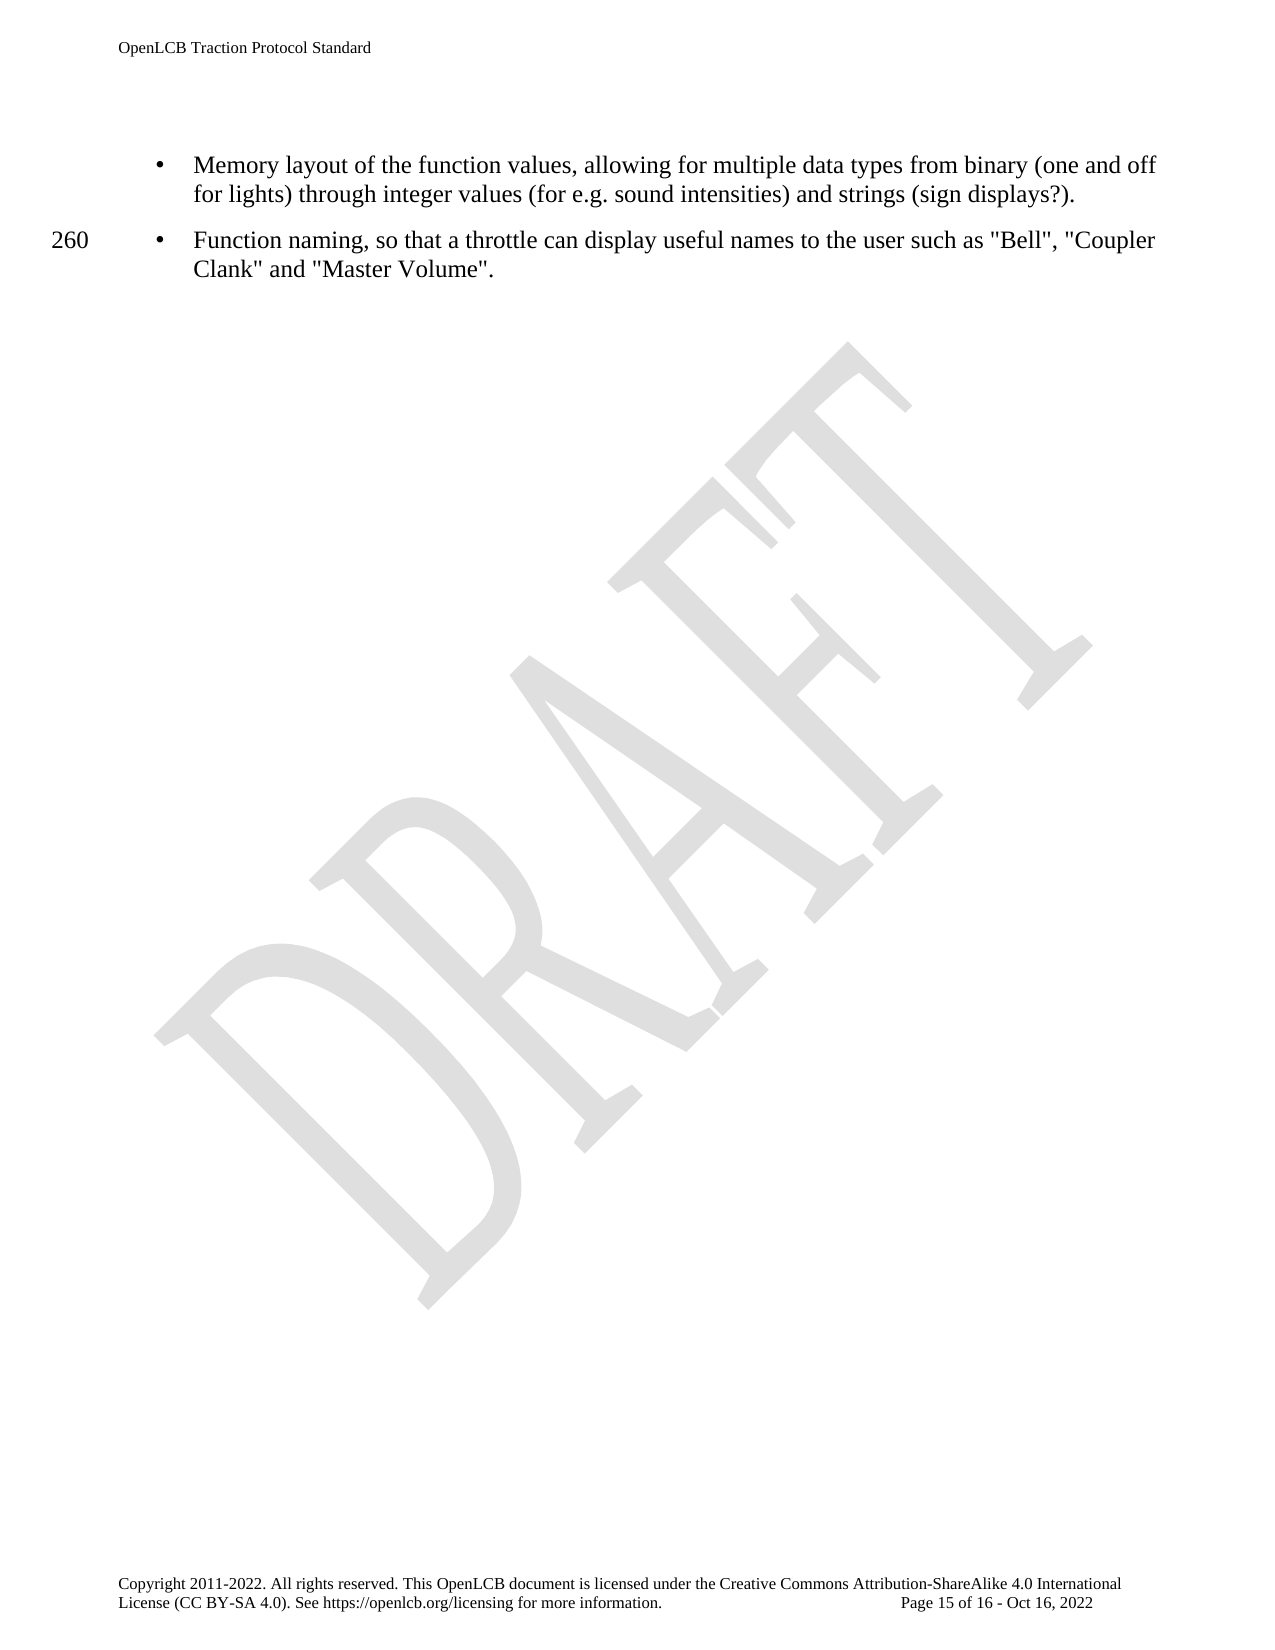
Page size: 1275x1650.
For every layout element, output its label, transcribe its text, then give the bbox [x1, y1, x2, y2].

list Function naming, so that a throttle can display useful names to the user such as "Bell", "Coupler Clank" and "Master Volume". [156, 225, 1157, 283]
list Memory layout of the function values, allowing for multiple data types from binary (one and off for lights) through integer values (for e.g. sound intensities) and strings (sign displays?). [156, 150, 1157, 207]
